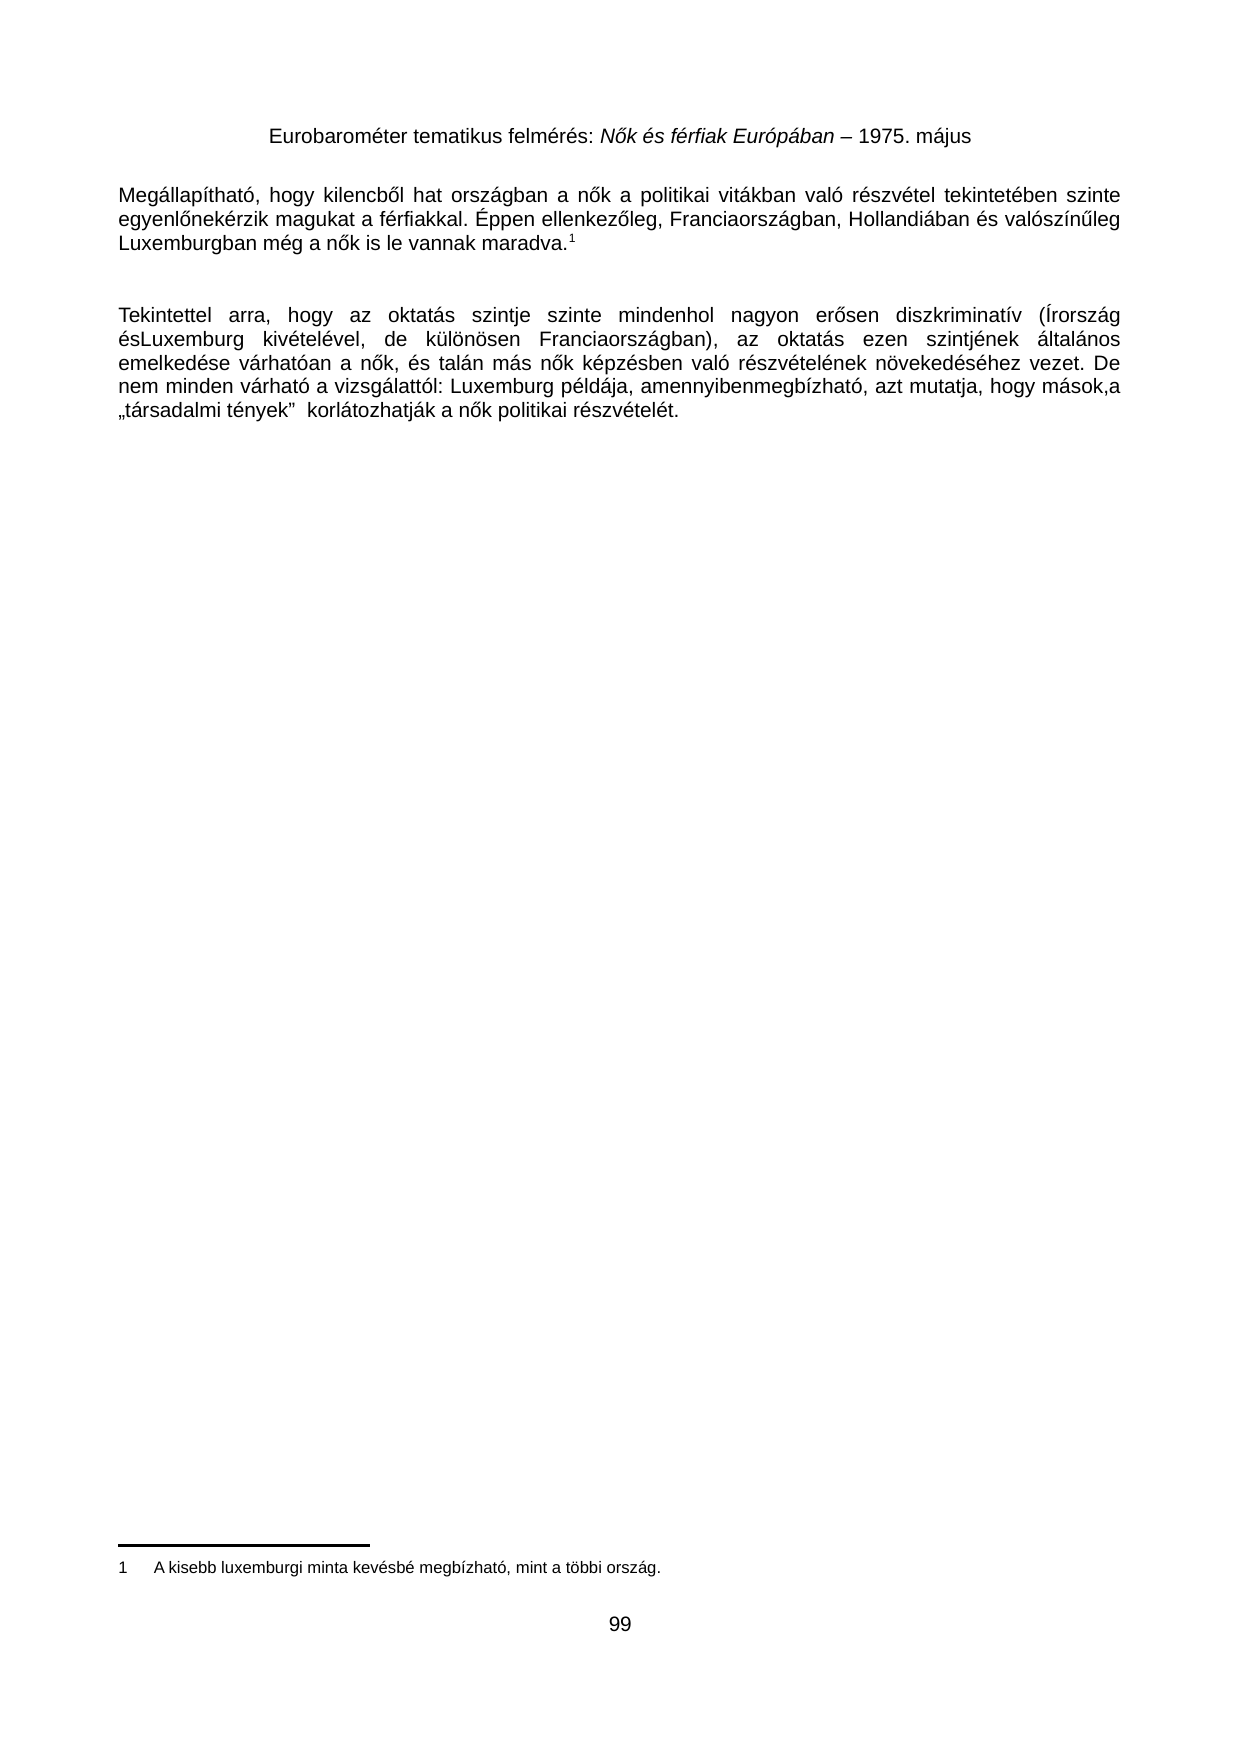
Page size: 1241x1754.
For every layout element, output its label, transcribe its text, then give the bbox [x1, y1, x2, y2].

text A kisebb luxemburgi minta kevésbé megbízható, mint a többi ország. [118, 1557, 1122, 1577]
text Megállapítható, hogy kilencből hat országban a nők a politikai vitákban való részvétel tekintetében szinte egyenlőnekérzik magukat a férfiakkal. Éppen ellenkezőleg, Franciaországban, Hollandiában és valószínűleg Luxemburgban még a nők is le vannak maradva. [118, 183, 1122, 255]
text Tekintettel arra, hogy az oktatás szintje szinte mindenhol nagyon erősen diszkriminatív (Írország ésLuxemburg kivételével, de különösen Franciaországban), az oktatás ezen szintjének általános emelkedése várhatóan a nők, és talán más nők képzésben való részvételének növekedéséhez vezet. De nem minden várható a vizsgálattól: Luxemburg példája, amennyibenmegbízható, azt mutatja, hogy mások,a „társadalmi tények” korlátozhatják a nők politikai részvételét. [118, 302, 1122, 422]
